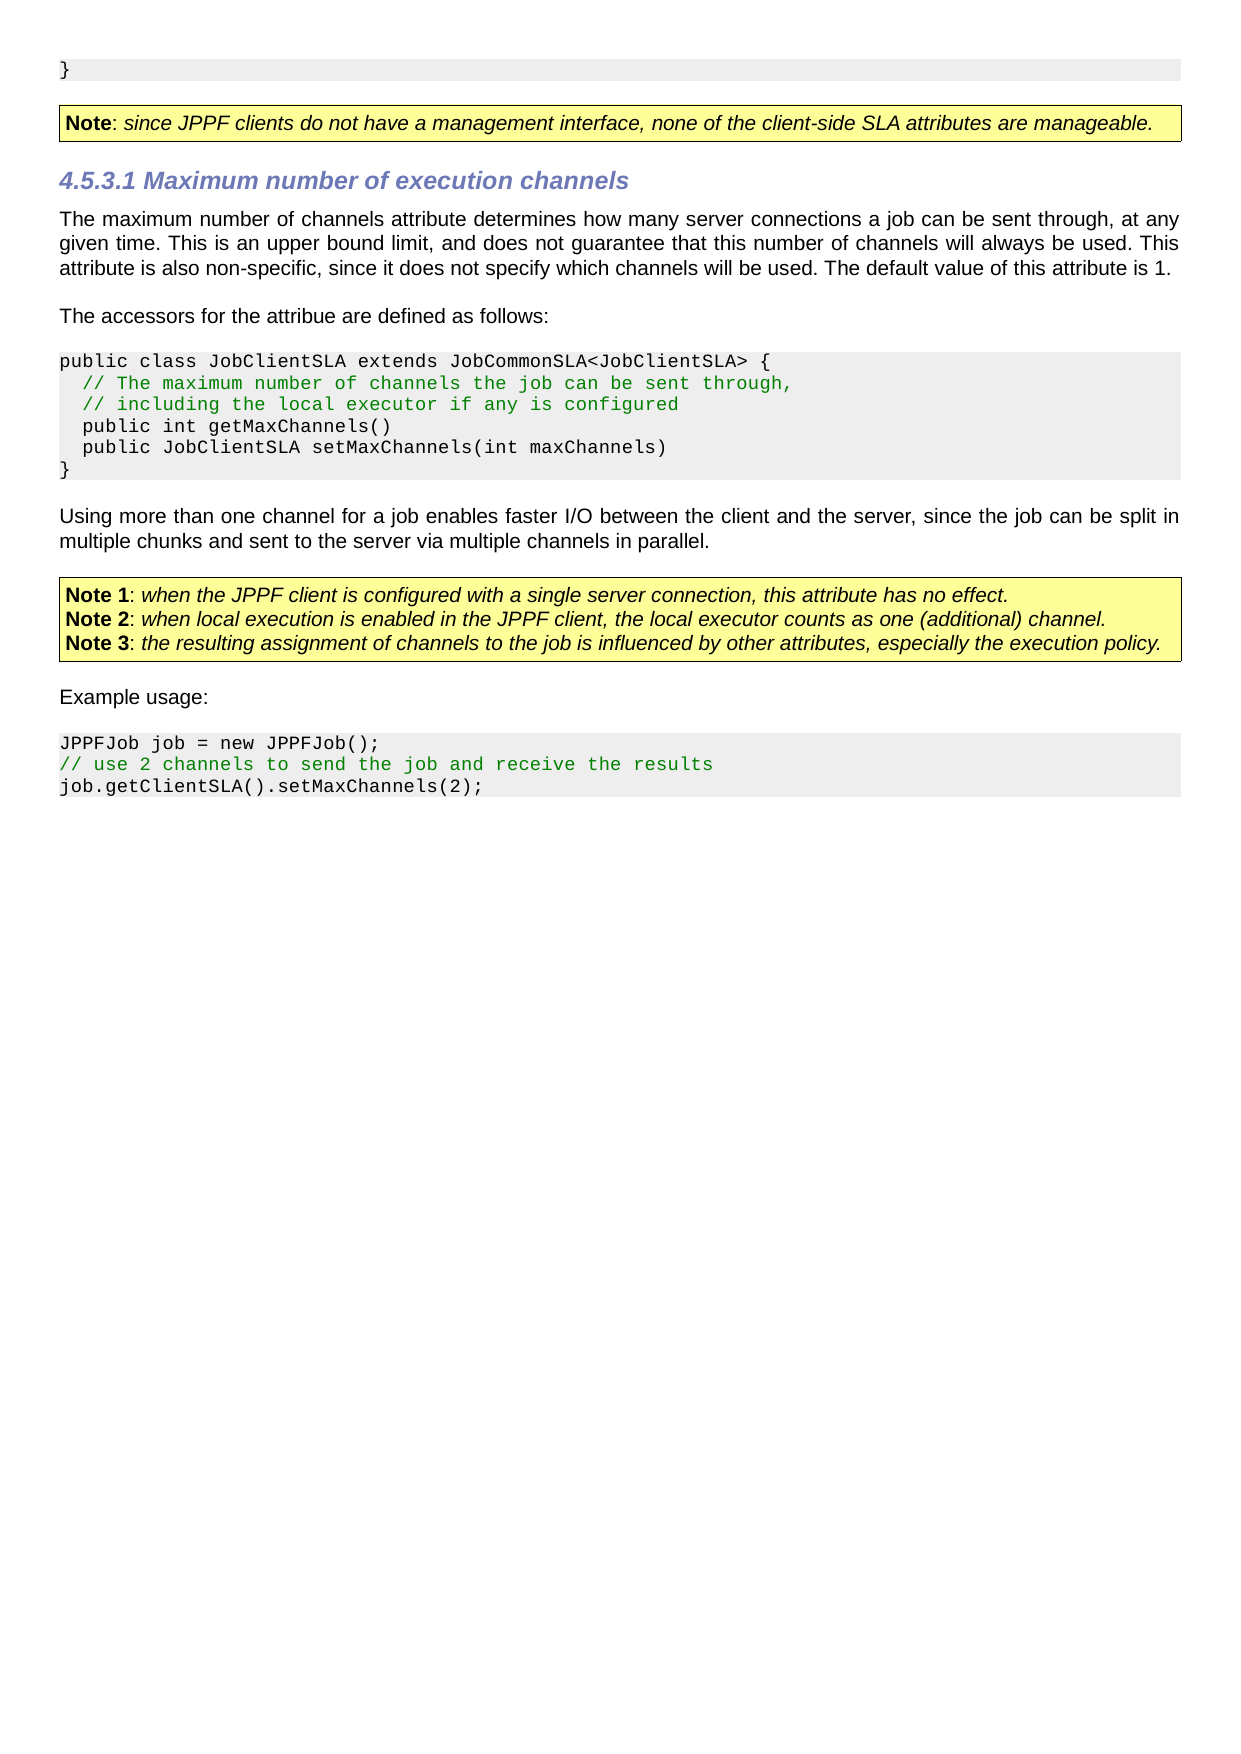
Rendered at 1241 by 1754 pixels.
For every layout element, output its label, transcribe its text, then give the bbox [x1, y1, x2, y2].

text job.getClientSLA().setMaxChannels(2); [59, 776, 1181, 797]
text // use 2 channels to send the job and receive the results [59, 754, 1181, 776]
text // including the local executor if any is configured [59, 394, 1181, 416]
text The accessors for the attribue are defined as follows: [59, 303, 1181, 328]
text Note 2: when local execution is enabled in the JPPF client, the local executor counts as one (additional) channel. [60, 601, 1181, 625]
text } [59, 459, 1181, 480]
text Example usage: [59, 685, 1181, 709]
text // The maximum number of channels the job can be sent through, [59, 373, 1181, 394]
text Note: since JPPF clients do not have a management interface, none of the client-side SLA attributes are manageable. [60, 106, 1181, 141]
text The maximum number of channels attribute determines how many server connections a job can be sent through, at any given time. This is an upper bound limit, and does not guarantee that this number of channels will always be used. This attribute is also non-specific, since it does not specify which channels will be used. The default value of this attribute is 1. [59, 207, 1181, 279]
text public class JobClientSLA extends JobCommonSLA<JobClientSLA> { [59, 352, 1181, 373]
text Using more than one channel for a job enables faster I/O between the client and the server, since the job can be split in multiple chunks and sent to the server via multiple channels in parallel. [59, 504, 1181, 553]
text } [59, 59, 1181, 81]
text Note 1: when the JPPF client is configured with a single server connection, this attribute has no effect. [60, 578, 1181, 601]
text public int getMaxChannels() [59, 416, 1181, 437]
text Note 3: the resulting assignment of channels to the job is influenced by other attributes, especially the execution policy. [60, 625, 1181, 661]
subtitle Maximum number of execution channels [59, 166, 1181, 195]
text public JobClientSLA setMaxChannels(int maxChannels) [59, 437, 1181, 459]
text JPPFJob job = new JPPFJob(); [59, 733, 1181, 754]
